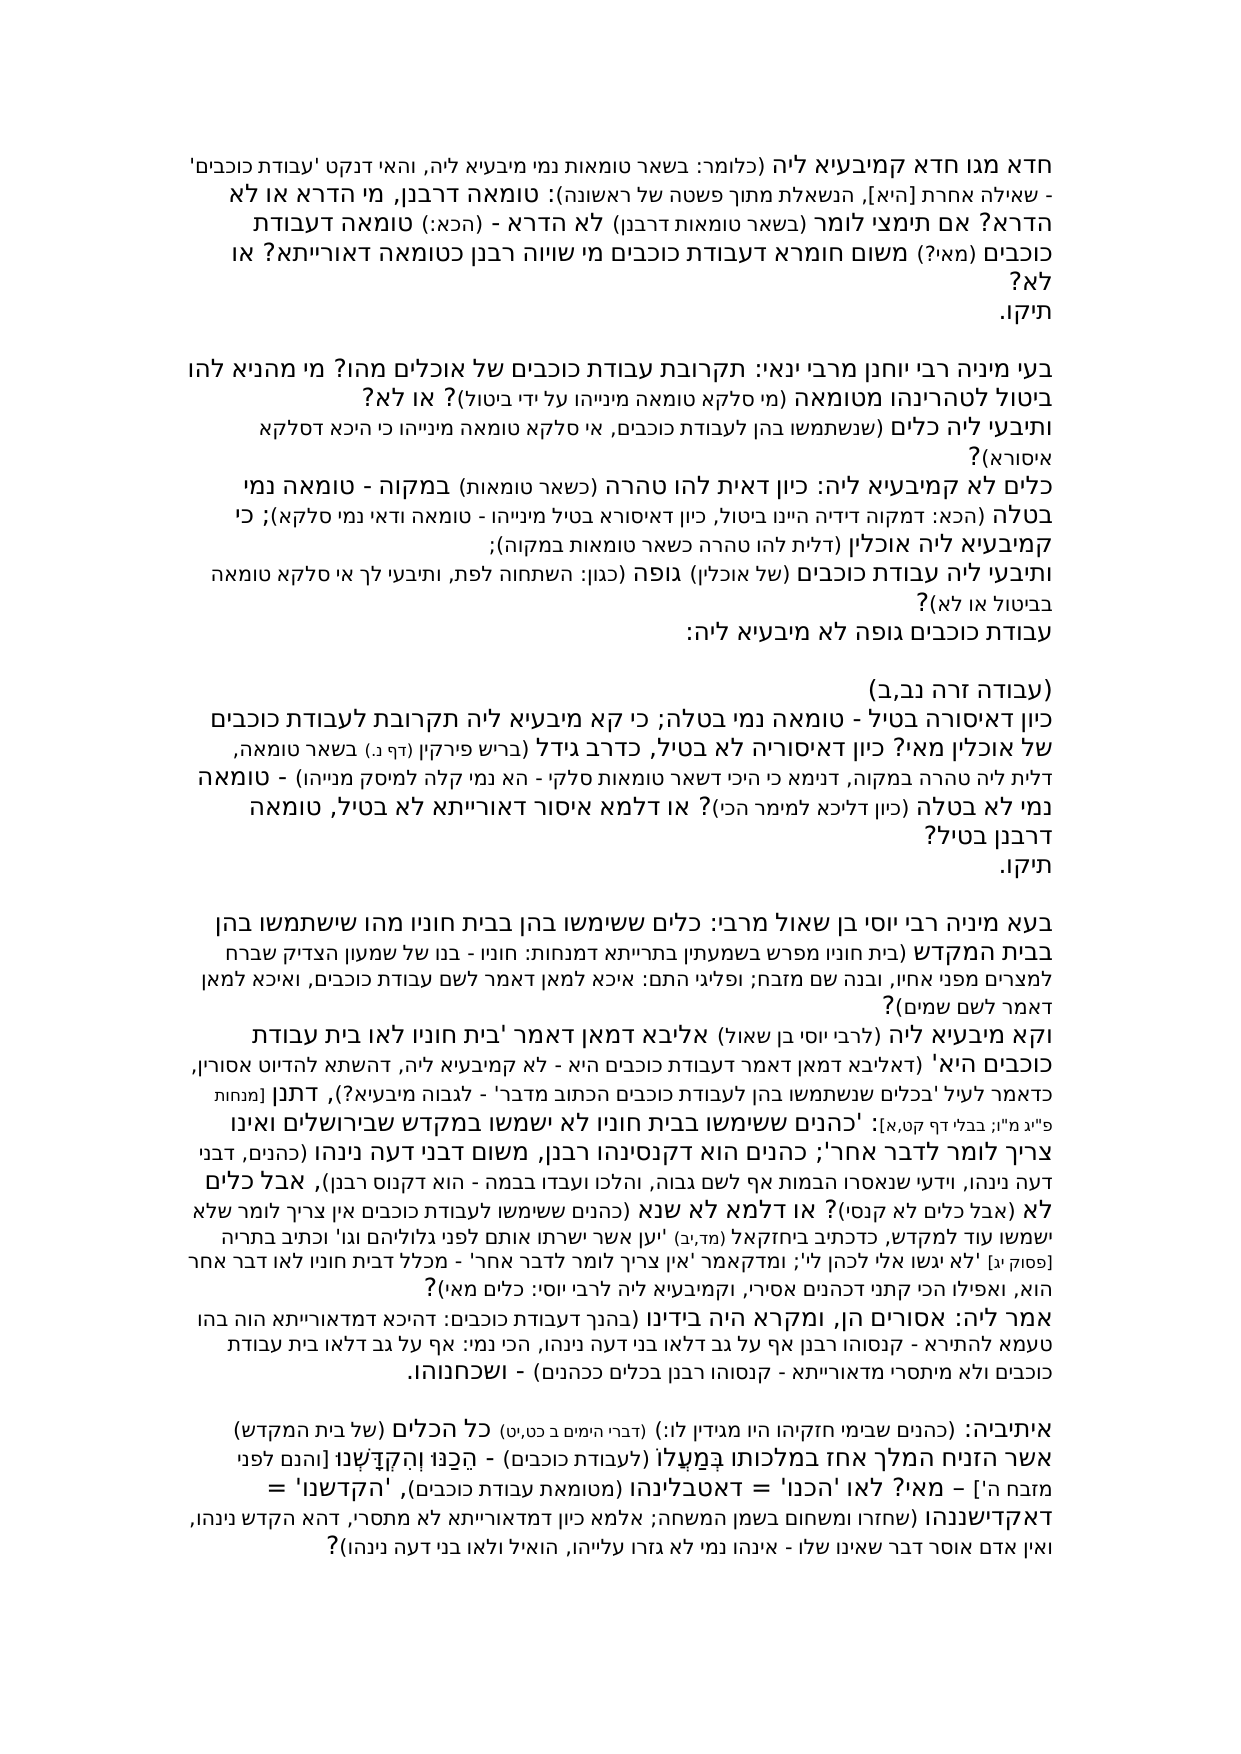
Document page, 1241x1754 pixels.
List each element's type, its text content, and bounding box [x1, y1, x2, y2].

text כלים לא קמיבעיא ליה: כיון דאית להו טהרה (כשאר טומאות) במקוה - טומאה נמי בטלה (הכא: דמקוה דידיה היינו ביטול, כיון דאיסורא בטיל מינייהו - טומאה ודאי נמי סלקא); כי קמיבעיא ליה אוכלין (דלית להו טהרה כשאר טומאות במקוה); [187, 471, 1053, 558]
text ותיבעי ליה עבודת כוכבים (של אוכלין) גופה (כגון: השתחוה לפת, ותיבעי לך אי סלקא טומאה בביטול או לא)? [187, 558, 1053, 617]
text בעי מיניה רבי יוחנן מרבי ינאי: תקרובת עבודת כוכבים של אוכלים מהו? מי מהניא להו ביטול לטהרינהו מטומאה (מי סלקא טומאה מינייהו על ידי ביטול)? או לא? [187, 354, 1053, 412]
text איתיביה: (כהנים שבימי חזקיהו היו מגידין לו:) (דברי הימים ב כט,יט) כל הכלים (של בית המקדש) אשר הזניח המלך אחז במלכותו בְּמַעֲלוֹ (לעבודת כוכבים) - הֵכַנּוּ וְהִקְדָּשְׁנוּ [והנם לפני מזבח ה'] – מאי? לאו 'הכנו' = דאטבלינהו (מטומאת עבודת כוכבים), 'הקדשנו' = דאקדישננהו (שחזרו ומשחום בשמן המשחה; אלמא כיון דמדאורייתא לא מתסרי, דהא הקדש נינהו, ואין אדם אוסר דבר שאינו שלו - אינהו נמי לא גזרו עלייהו, הואיל ולאו בני דעה נינהו)? [187, 1414, 1053, 1560]
text חדא מגו חדא קמיבעיא ליה (כלומר: בשאר טומאות נמי מיבעיא ליה, והאי דנקט 'עבודת כוכבים' - שאילה אחרת [היא], הנשאלת מתוך פשטה של ראשונה): טומאה דרבנן, מי הדרא או לא הדרא? אם תימצי לומר (בשאר טומאות דרבנן) לא הדרא - (הכא:) טומאה דעבודת כוכבים (מאי?) משום חומרא דעבודת כוכבים מי שויוה רבנן כטומאה דאורייתא? או לא? [187, 150, 1053, 296]
text (עבודה זרה נב,ב) [187, 675, 1053, 704]
text ותיבעי ליה כלים (שנשתמשו בהן לעבודת כוכבים, אי סלקא טומאה מינייהו כי היכא דסלקא איסורא)? [187, 412, 1053, 471]
text וקא מיבעיא ליה (לרבי יוסי בן שאול) אליבא דמאן דאמר 'בית חוניו לאו בית עבודת כוכבים היא' (דאליבא דמאן דאמר דעבודת כוכבים היא - לא קמיבעיא ליה, דהשתא להדיוט אסורין, כדאמר לעיל 'בכלים שנשתמשו בהן לעבודת כוכבים הכתוב מדבר' - לגבוה מיבעיא?), דתנן [מנחות פ"יג מ"ו; בבלי דף קט,א]: 'כהנים ששימשו בבית חוניו לא ישמשו במקדש שבירושלים ואינו צריך לומר לדבר אחר'; כהנים הוא דקנסינהו רבנן, משום דבני דעה נינהו (כהנים, דבני דעה נינהו, וידעי שנאסרו הבמות אף לשם גבוה, והלכו ועבדו בבמה - הוא דקנוס רבנן), אבל כלים לא (אבל כלים לא קנסי)? או דלמא לא שנא (כהנים ששימשו לעבודת כוכבים אין צריך לומר שלא ישמשו עוד למקדש, כדכתיב ביחזקאל (מד,יב) 'יען אשר ישרתו אותם לפני גלוליהם וגו' וכתיב בתריה [פסוק יג] 'לא יגשו אלי לכהן לי'; ומדקאמר 'אין צריך לומר לדבר אחר' - מכלל דבית חוניו לאו דבר אחר הוא, ואפילו הכי קתני דכהנים אסירי, וקמיבעיא ליה לרבי יוסי: כלים מאי)? [187, 1020, 1053, 1303]
text תיקו. [187, 296, 1053, 325]
text בעא מיניה רבי יוסי בן שאול מרבי: כלים ששימשו בהן בבית חוניו מהו שישתמשו בהן בבית המקדש (בית חוניו מפרש בשמעתין בתרייתא דמנחות: חוניו - בנו של שמעון הצדיק שברח למצרים מפני אחיו, ובנה שם מזבח; ופליגי התם: איכא למאן דאמר לשם עבודת כוכבים, ואיכא למאן דאמר לשם שמים)? [187, 908, 1053, 1020]
text כיון דאיסורה בטיל - טומאה נמי בטלה; כי קא מיבעיא ליה תקרובת לעבודת כוכבים של אוכלין מאי? כיון דאיסוריה לא בטיל, כדרב גידל (בריש פירקין (דף נ.) בשאר טומאה, דלית ליה טהרה במקוה, דנימא כי היכי דשאר טומאות סלקי - הא נמי קלה למיסק מנייהו) - טומאה נמי לא בטלה (כיון דליכא למימר הכי)? או דלמא איסור דאורייתא לא בטיל, טומאה דרבנן בטיל? [187, 704, 1053, 850]
text אמר ליה: אסורים הן, ומקרא היה בידינו (בהנך דעבודת כוכבים: דהיכא דמדאורייתא הוה בהו טעמא להתירא - קנסוהו רבנן אף על גב דלאו בני דעה נינהו, הכי נמי: אף על גב דלאו בית עבודת כוכבים ולא מיתסרי מדאורייתא - קנסוהו רבנן בכלים ככהנים) - ושכחנוהו. [187, 1303, 1053, 1386]
text עבודת כוכבים גופה לא מיבעיא ליה: [187, 617, 1053, 646]
text תיקו. [187, 850, 1053, 879]
